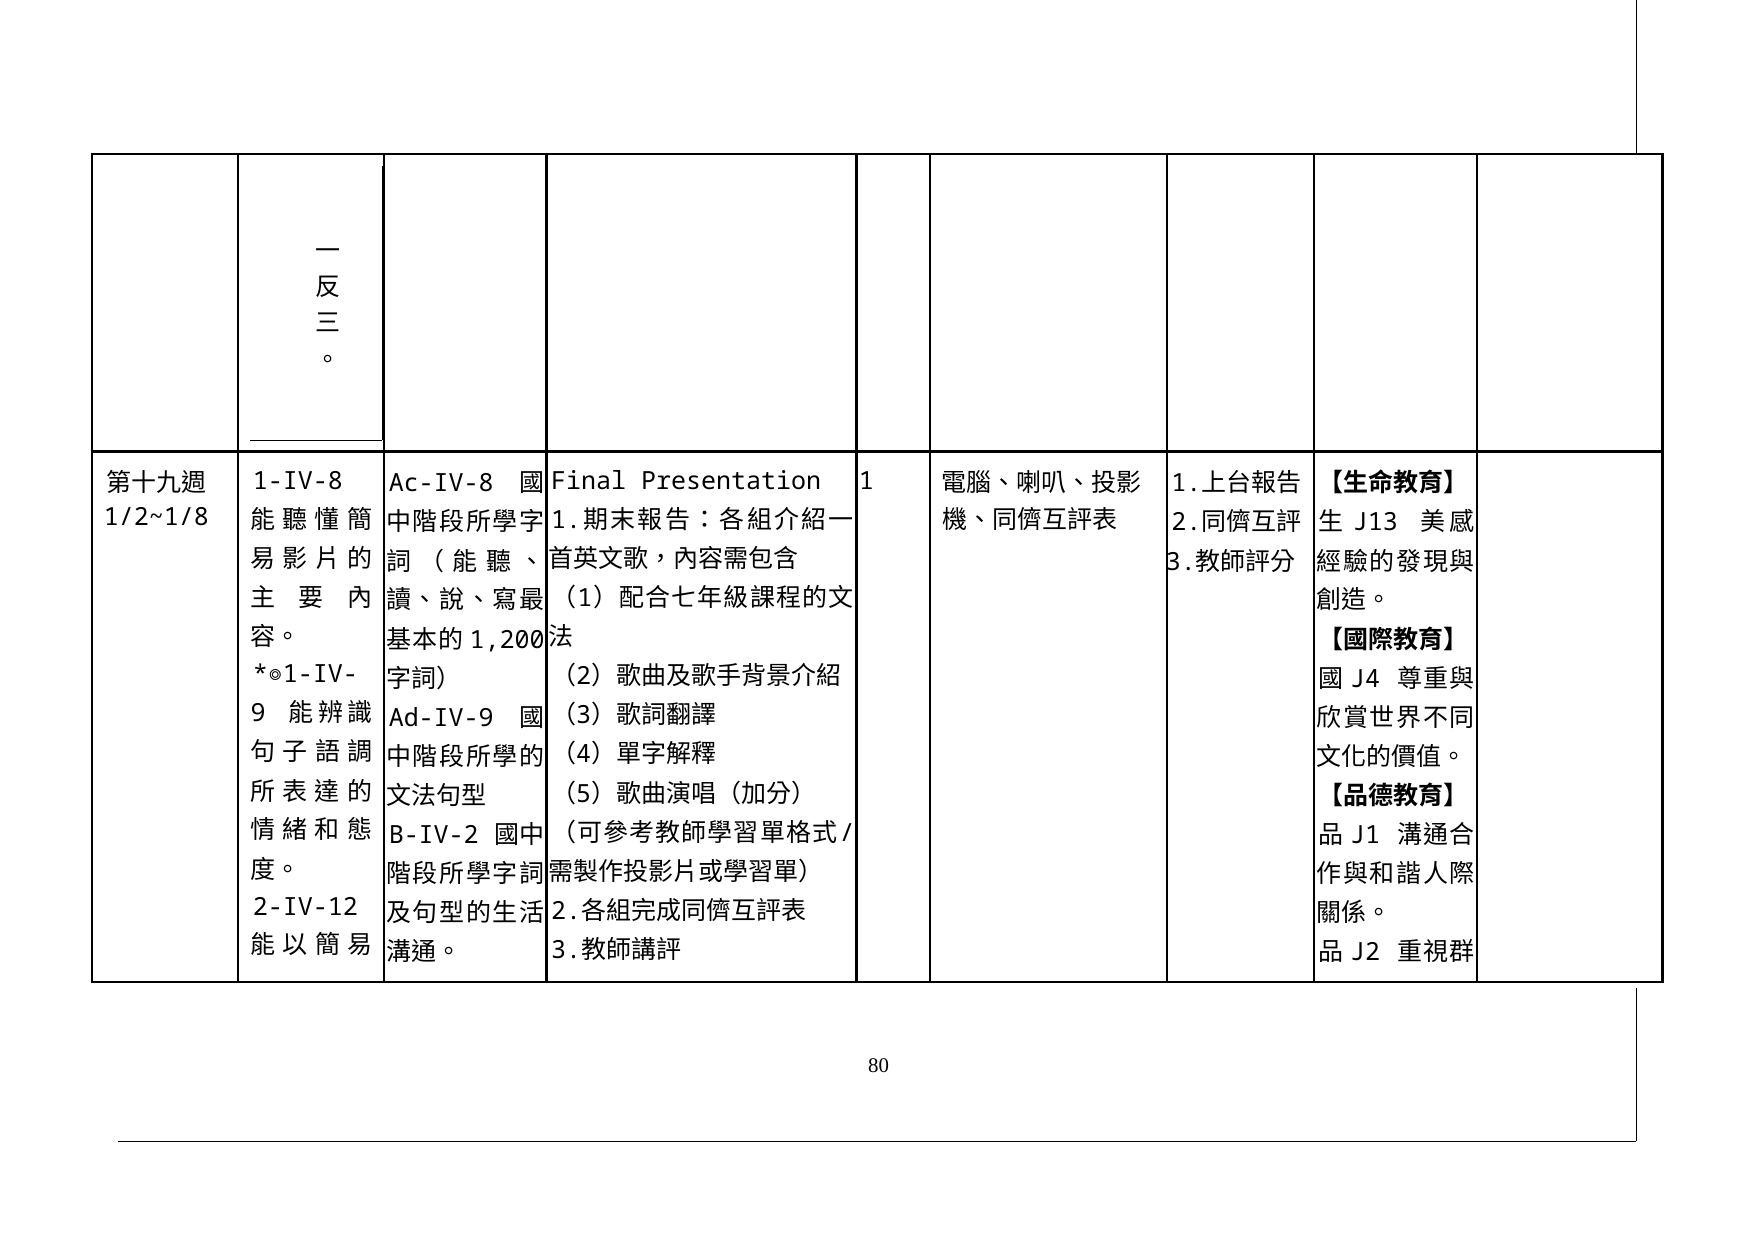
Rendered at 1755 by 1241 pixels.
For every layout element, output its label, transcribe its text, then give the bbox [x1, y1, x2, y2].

table_cell 1-IV-8 能聽懂簡易影片的主要內容。 *◎1-IV-9 能辨識句子語調所表達的情緒和態度。 2-IV-12 能以簡易 [239, 453, 383, 981]
table_cell 1.上台報告 2.同儕互評 3.教師評分 [1168, 453, 1313, 981]
table_cell 【生命教育】 生J13 美感經驗的發現與創造。 【國際教育】 國J4 尊重與欣賞世界不同文化的價值。 【品德教育】 品J1 溝通合作與和諧人際關係。 品J2 重視群 [1315, 453, 1476, 981]
table_cell [1168, 155, 1313, 450]
table_cell [548, 155, 855, 450]
table_cell [1315, 155, 1476, 450]
table_cell Final Presentation 1.期末報告：各組介紹一首英文歌，內容需包含 （1）配合七年級課程的文法 （2）歌曲及歌手背景介紹 （3）歌詞翻譯 （4）單字解釋 （5）歌曲演唱（加分） （可參考教師學習單格式/需製作投影片或學習單） 2.各組完成同儕互評表 3.教師講評 [548, 453, 855, 981]
table_cell Ac-IV-8 國中階段所學字詞（能聽、讀、說、寫最基本的1,200字詞） Ad-IV-9 國中階段所學的文法句型 B-IV-2 國中階段所學字詞及句型的生活溝通。 [385, 453, 545, 981]
table_cell 第十九週1/2~1/8 [93, 453, 237, 981]
table_cell [385, 155, 545, 450]
table_cell 電腦、喇叭、投影機、同儕互評表 [931, 453, 1166, 981]
table_cell [1478, 453, 1661, 981]
table_cell 1 [858, 453, 929, 981]
table_cell 一反三。 [239, 155, 383, 450]
table_cell [1478, 155, 1661, 450]
table_cell [93, 155, 237, 450]
table_cell [931, 155, 1166, 450]
table_cell [858, 155, 929, 450]
